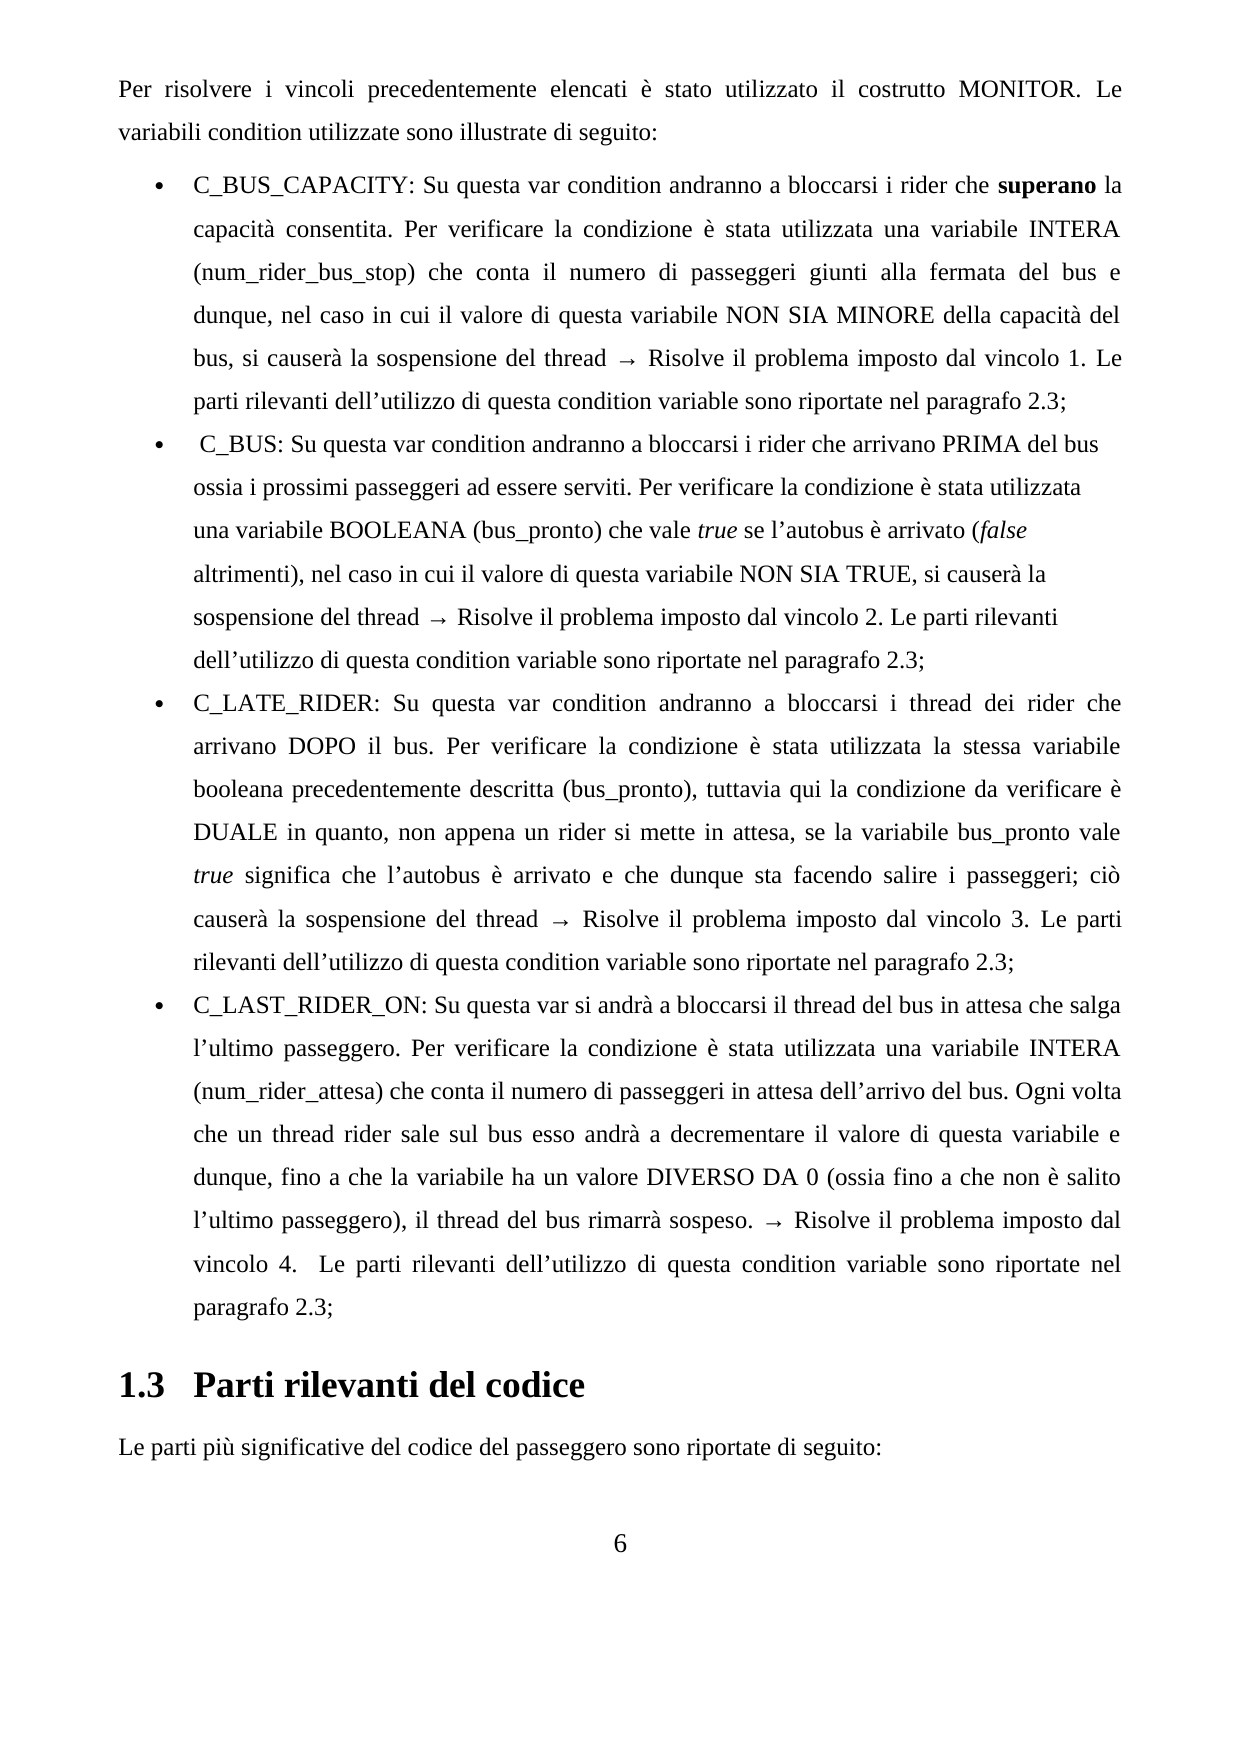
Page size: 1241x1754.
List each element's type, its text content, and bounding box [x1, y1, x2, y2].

subtitle Le parti più significative del codice del passeggero sono riportate di seguito: [118, 1432, 1122, 1461]
list Parti rilevanti del codice [118, 1362, 1122, 1405]
text Per risolvere i vincoli precedentemente elencati è stato utilizzato il costrutto MONITOR. Le variabili condition utilizzate sono illustrate di seguito: [118, 74, 1122, 146]
list C_LAST_RIDER_ON: Su questa var si andrà a bloccarsi il thread del bus in attesa che salga l’ultimo passeggero. Per verificare la condizione è stata utilizzata una variabile INTERA (num_rider_attesa) che conta il numero di passeggeri in attesa dell’arrivo del bus. Ogni volta che un thread rider sale sul bus esso andrà a decrementare il valore di questa variabile e dunque, fino a che la variabile ha un valore DIVERSO DA 0 (ossia fino a che non è salito l’ultimo passeggero), il thread del bus rimarrà sospeso. → Risolve il problema imposto dal vincolo 4. Le parti rilevanti dell’utilizzo di questa condition variable sono riportate nel paragrafo 2.3; [156, 990, 1122, 1321]
list C_BUS: Su questa var condition andranno a bloccarsi i rider che arrivano PRIMA del bus ossia i prossimi passeggeri ad essere serviti. Per verificare la condizione è stata utilizzata una variabile BOOLEANA (bus_pronto) che vale true se l’autobus è arrivato (false altrimenti), nel caso in cui il valore di questa variabile NON SIA TRUE, si causerà la sospensione del thread → Risolve il problema imposto dal vincolo 2. Le parti rilevanti dell’utilizzo di questa condition variable sono riportate nel paragrafo 2.3; [156, 429, 1122, 674]
list C_LATE_RIDER: Su questa var condition andranno a bloccarsi i thread dei rider che arrivano DOPO il bus. Per verificare la condizione è stata utilizzata la stessa variabile booleana precedentemente descritta (bus_pronto), tuttavia qui la condizione da verificare è DUALE in quanto, non appena un rider si mette in attesa, se la variabile bus_pronto vale true significa che l’autobus è arrivato e che dunque sta facendo salire i passeggeri; ciò causerà la sospensione del thread → Risolve il problema imposto dal vincolo 3. Le parti rilevanti dell’utilizzo di questa condition variable sono riportate nel paragrafo 2.3; [156, 688, 1122, 976]
list C_BUS_CAPACITY: Su questa var condition andranno a bloccarsi i rider che superano la capacità consentita. Per verificare la condizione è stata utilizzata una variabile INTERA (num_rider_bus_stop) che conta il numero di passeggeri giunti alla fermata del bus e dunque, nel caso in cui il valore di questa variabile NON SIA MINORE della capacità del bus, si causerà la sospensione del thread → Risolve il problema imposto dal vincolo 1. Le parti rilevanti dell’utilizzo di questa condition variable sono riportate nel paragrafo 2.3; [156, 171, 1122, 415]
